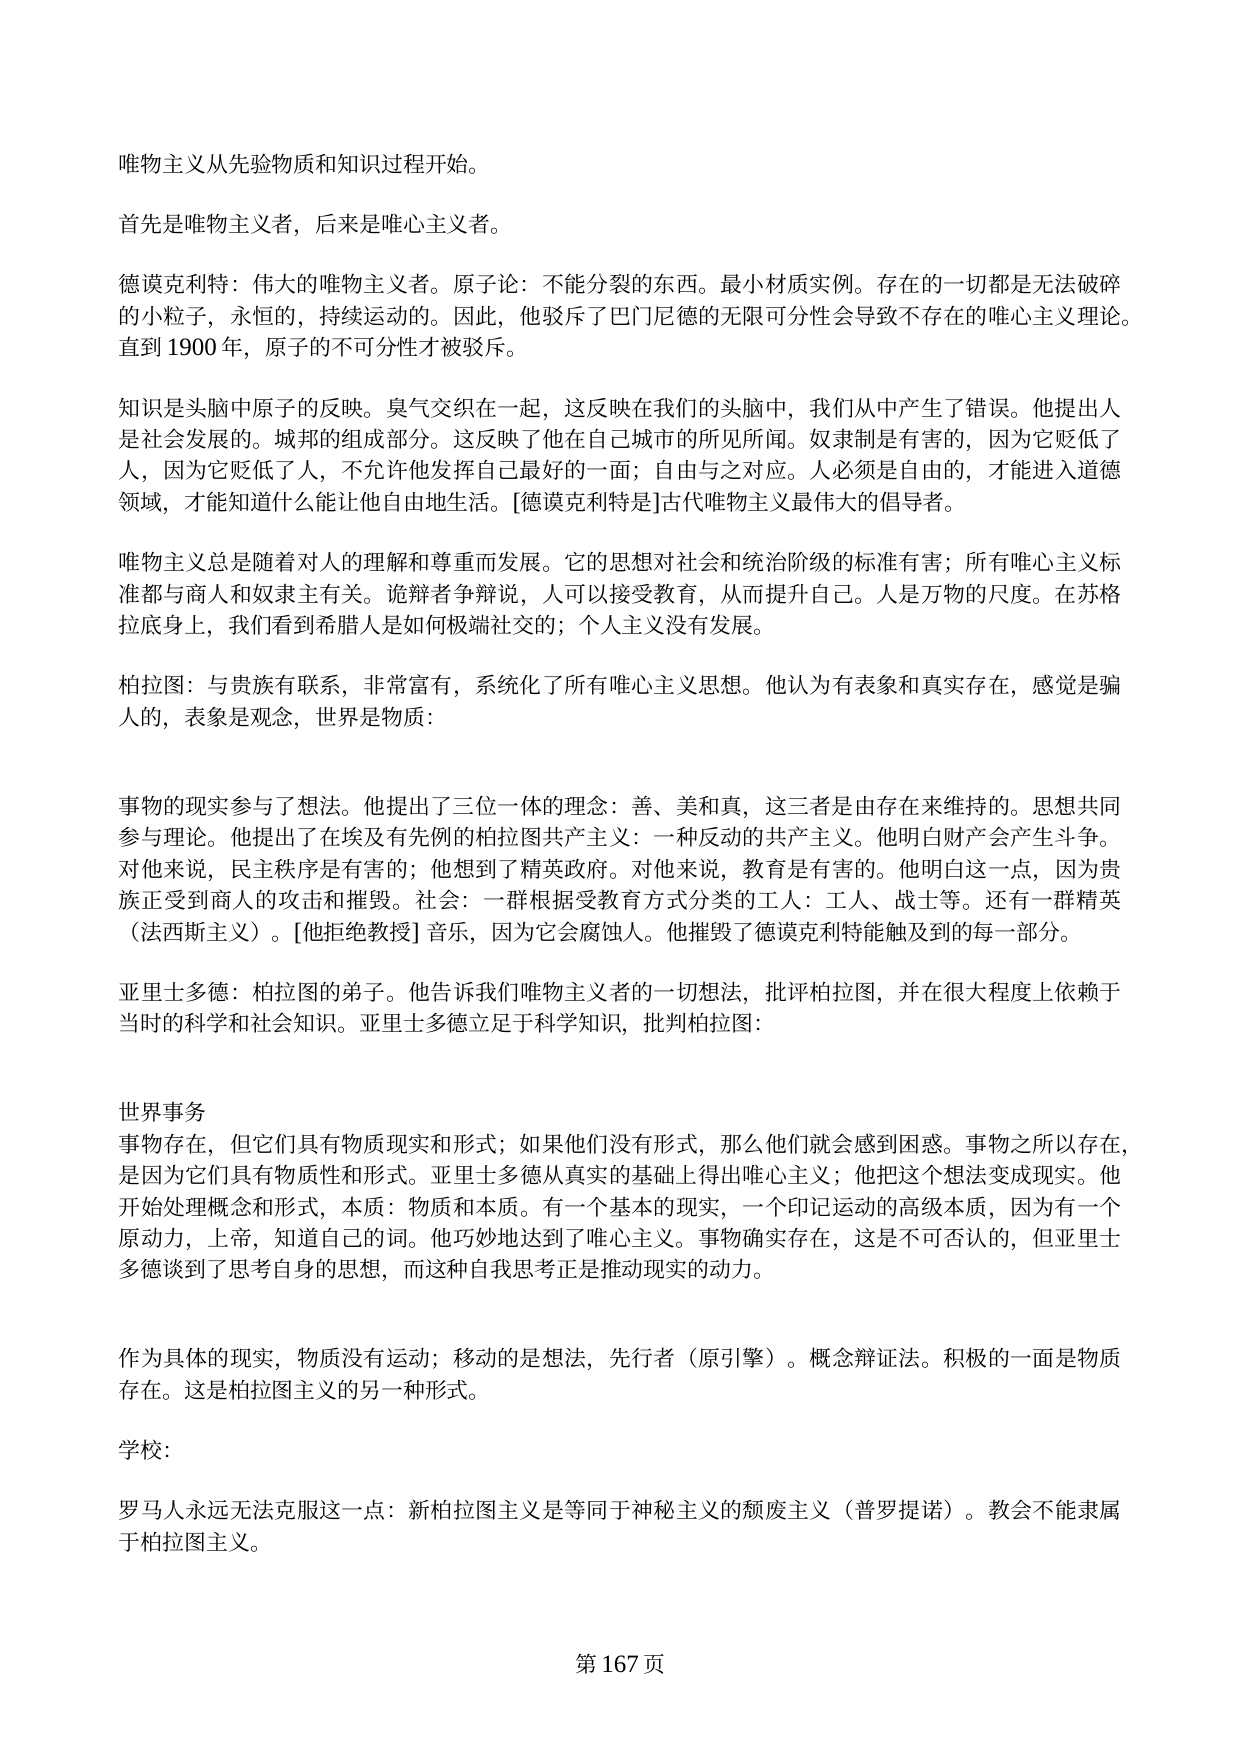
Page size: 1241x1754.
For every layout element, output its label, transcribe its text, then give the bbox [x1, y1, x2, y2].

text 知识是头脑中原子的反映。臭气交织在一起，这反映在我们的头脑中，我们从中产生了错误。他提出人是社会发展的。城邦的组成部分。这反映了他在自己城市的所见所闻。奴隶制是有害的，因为它贬低了人，因为它贬低了人，不允许他发挥自己最好的一面；自由与之对应。人必须是自由的，才能进入道德领域，才能知道什么能让他自由地生活。[德谟克利特是]古代唯物主义最伟大的倡导者。 [118, 391, 1122, 517]
text 学校： [118, 1433, 1122, 1465]
text 世界事务 [118, 1095, 1122, 1127]
text 唯物主义从先验物质和知识过程开始。 [118, 147, 1122, 179]
text 事物的现实参与了想法。他提出了三位一体的理念：善、美和真，这三者是由存在来维持的。思想共同参与理论。他提出了在埃及有先例的柏拉图共产主义：一种反动的共产主义。他明白财产会产生斗争。对他来说，民主秩序是有害的；他想到了精英政府。对他来说，教育是有害的。他明白这一点，因为贵族正受到商人的攻击和摧毁。社会：一群根据受教育方式分类的工人：工人、战士等。还有一群精英（法西斯主义）。[他拒绝教授] 音乐，因为它会腐蚀人。他摧毁了德谟克利特能触及到的每一部分。 [118, 789, 1122, 946]
text 柏拉图：与贵族有联系，非常富有，系统化了所有唯心主义思想。他认为有表象和真实存在，感觉是骗人的，表象是观念，世界是物质： [118, 668, 1122, 731]
text 唯物主义总是随着对人的理解和尊重而发展。它的思想对社会和统治阶级的标准有害；所有唯心主义标准都与商人和奴隶主有关。诡辩者争辩说，人可以接受教育，从而提升自己。人是万物的尺度。在苏格拉底身上，我们看到希腊人是如何极端社交的；个人主义没有发展。 [118, 545, 1122, 640]
text 罗马人永远无法克服这一点：新柏拉图主义是等同于神秘主义的颓废主义（普罗提诺）。教会不能隶属于柏拉图主义。 [118, 1493, 1122, 1556]
text 作为具体的现实，物质没有运动；移动的是想法，先行者（原引擎）。概念辩证法。积极的一面是物质存在。这是柏拉图主义的另一种形式。 [118, 1342, 1122, 1404]
text 德谟克利特：伟大的唯物主义者。原子论：不能分裂的东西。最小材质实例。存在的一切都是无法破碎的小粒子，永恒的，持续运动的。因此，他驳斥了巴门尼德的无限可分性会导致不存在的唯心主义理论。直到1900年，原子的不可分性才被驳斥。 [118, 268, 1122, 362]
text 首先是唯物主义者，后来是唯心主义者。 [118, 207, 1122, 239]
text 事物存在，但它们具有物质现实和形式；如果他们没有形式，那么他们就会感到困惑。事物之所以存在，是因为它们具有物质性和形式。亚里士多德从真实的基础上得出唯心主义；他把这个想法变成现实。他开始处理概念和形式，本质：物质和本质。有一个基本的现实，一个印记运动的高级本质，因为有一个原动力，上帝，知道自己的词。他巧妙地达到了唯心主义。事物确实存在，这是不可否认的，但亚里士多德谈到了思考自身的思想，而这种自我思考正是推动现实的动力。 [118, 1127, 1122, 1284]
text 亚里士多德：柏拉图的弟子。他告诉我们唯物主义者的一切想法，批评柏拉图，并在很大程度上依赖于当时的科学和社会知识。亚里士多德立足于科学知识，批判柏拉图： [118, 975, 1122, 1038]
